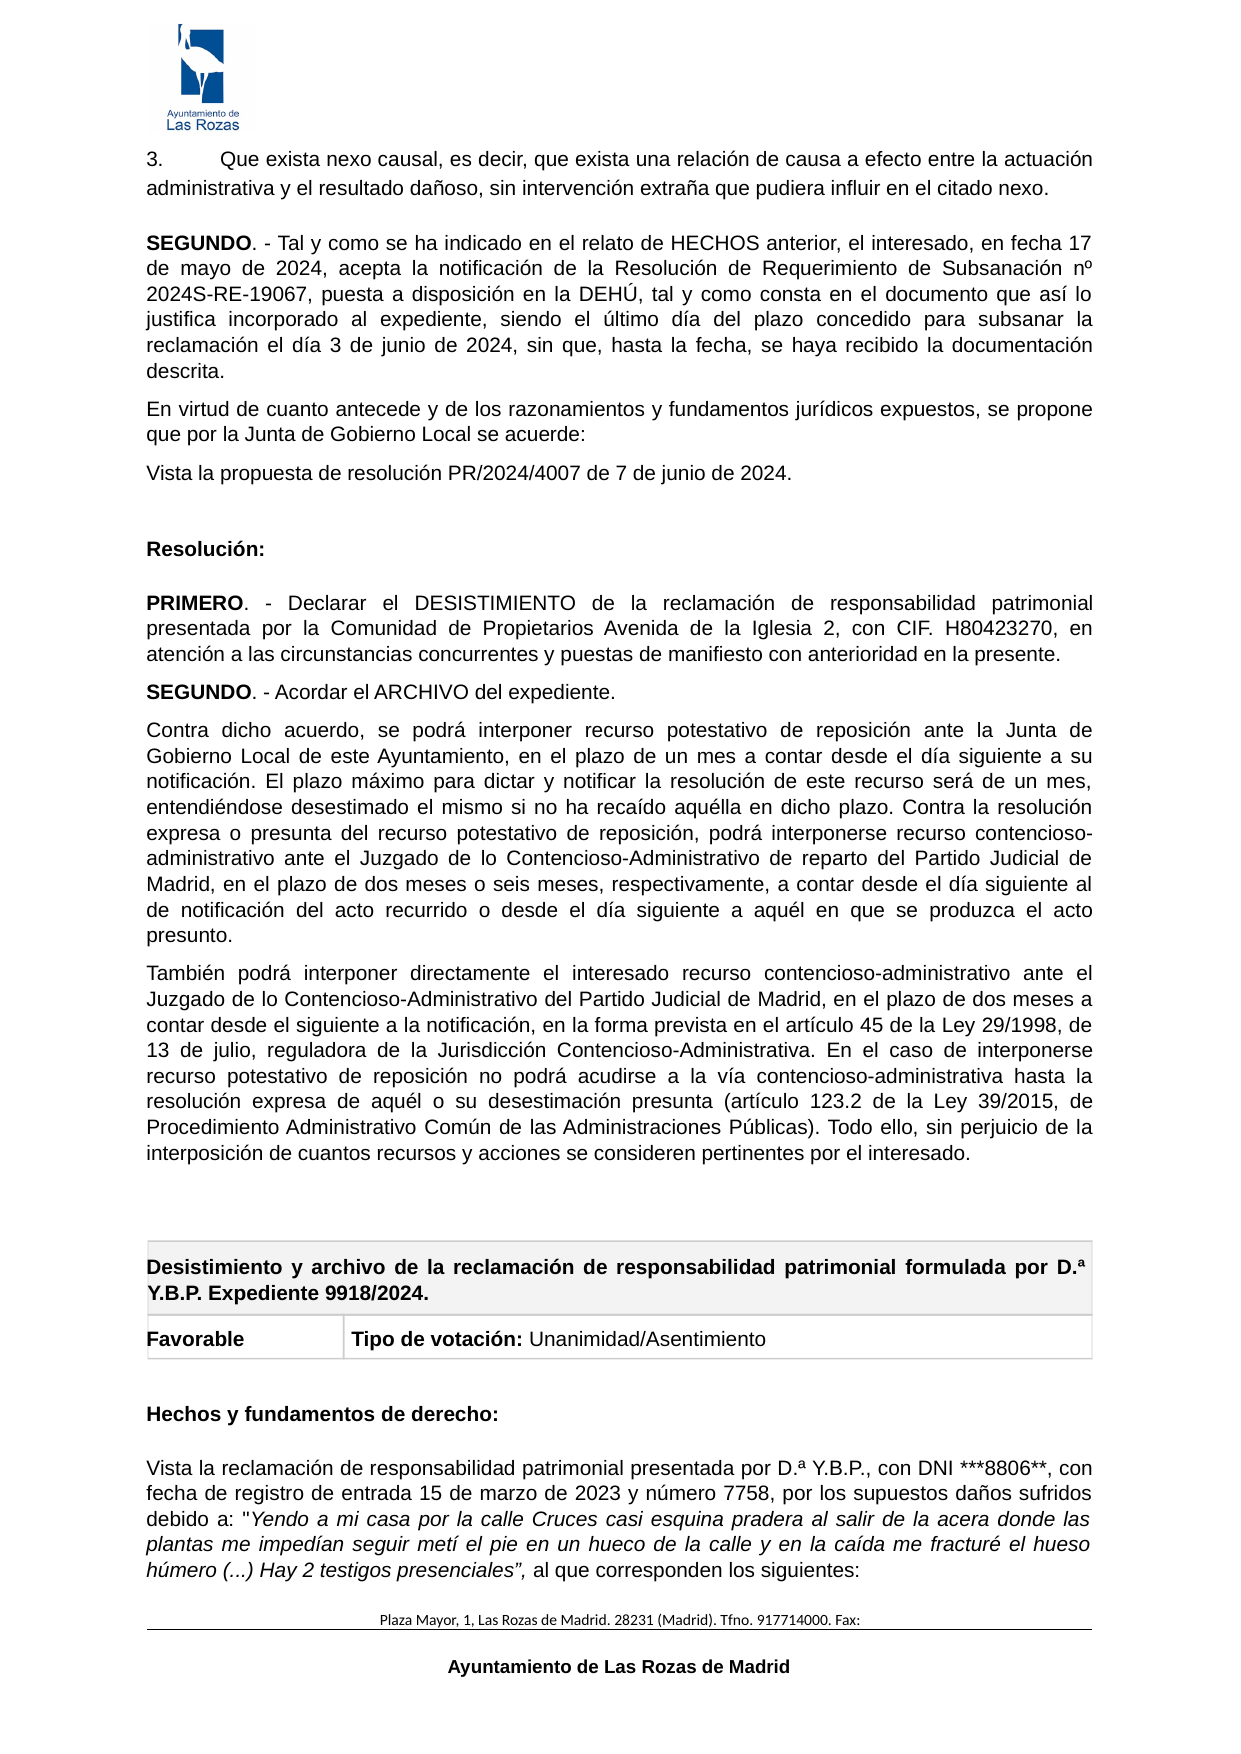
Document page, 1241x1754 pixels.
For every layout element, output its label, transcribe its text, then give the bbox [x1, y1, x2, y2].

text Resolución: [146, 537, 1087, 561]
text SEGUNDO. - Tal y como se ha indicado en el relato de HECHOS anterior, el interesado, en fecha 17 de mayo de 2024, acepta la notificación de la Resolución de Requerimiento de Subsanación nº 2024S-RE-19067, puesta a disposición en la DEHÚ, tal y como consta en el documento que así lo justifica incorporado al expediente, siendo el último día del plazo concedido para subsanar la reclamación el día 3 de junio de 2024, sin que, hasta la fecha, se haya recibido la documentación descrita. [146, 230, 1094, 382]
text Contra dicho acuerdo, se podrá interponer recurso potestativo de reposición ante la Junta de Gobierno Local de este Ayuntamiento, en el plazo de un mes a contar desde el día siguiente a su notificación. El plazo máximo para dictar y notificar la resolución de este recurso será de un mes, entendiéndose desestimado el mismo si no ha recaído aquélla en dicho plazo. Contra la resolución expresa o presunta del recurso potestativo de reposición, podrá interponerse recurso contencioso-administrativo ante el Juzgado de lo Contencioso-Administrativo de reparto del Partido Judicial de Madrid, en el plazo de dos meses o seis meses, respectivamente, a contar desde el día siguiente al de notificación del acto recurrido o desde el día siguiente a aquél en que se produzca el acto presunto. [146, 718, 1094, 947]
text PRIMERO. - Declarar el DESISTIMIENTO de la reclamación de responsabilidad patrimonial presentada por la Comunidad de Propietarios Avenida de la Iglesia 2, con CIF. H80423270, en atención a las circunstancias concurrentes y puestas de manifiesto con anterioridad en la presente. [146, 591, 1094, 666]
text Vista la reclamación de responsabilidad patrimonial presentada por D.ª Y.B.P., con DNI ***8806**, con fecha de registro de entrada 15 de marzo de 2023 y número 7758, por los supuestos daños sufridos debido a: "Yendo a mi casa por la calle Cruces casi esquina pradera al salir de la acera donde las plantas me impedían seguir metí el pie en un hueco de la calle y en la caída me fracturé el hueso húmero (...) Hay 2 testigos presenciales”, al que corresponden los siguientes: [146, 1455, 1094, 1582]
text Hechos y fundamentos de derecho: [146, 1401, 1087, 1425]
text SEGUNDO. - Acordar el ARCHIVO del expediente. [146, 680, 1094, 704]
list Que exista nexo causal, es decir, que exista una relación de causa a efecto entre la actuación administrativa y el resultado dañoso, sin intervención extraña que pudiera influir en el citado nexo. [146, 147, 1094, 200]
text Favorable [149, 1326, 342, 1350]
text También podrá interponer directamente el interesado recurso contencioso-administrativo ante el Juzgado de lo Contencioso-Administrativo del Partido Judicial de Madrid, en el plazo de dos meses a contar desde el siguiente a la notificación, en la forma prevista en el artículo 45 de la Ley 29/1998, de 13 de julio, reguladora de la Jurisdicción Contencioso-Administrativa. En el caso de interponerse recurso potestativo de reposición no podrá acudirse a la vía contencioso-administrativa hasta la resolución expresa de aquél o su desestimación presunta (artículo 123.2 de la Ley 39/2015, de Procedimiento Administrativo Común de las Administraciones Públicas). Todo ello, sin perjuicio de la interposición de cuantos recursos y acciones se consideren pertinentes por el interesado. [146, 961, 1094, 1164]
text Vista la propuesta de resolución PR/2024/4007 de 7 de junio de 2024. [146, 460, 1094, 484]
text Tipo de votación: Unanimidad/Asentimiento [345, 1326, 1090, 1350]
text En virtud de cuanto antecede y de los razonamientos y fundamentos jurídicos expuestos, se propone que por la Junta de Gobierno Local se acuerde: [146, 397, 1094, 446]
